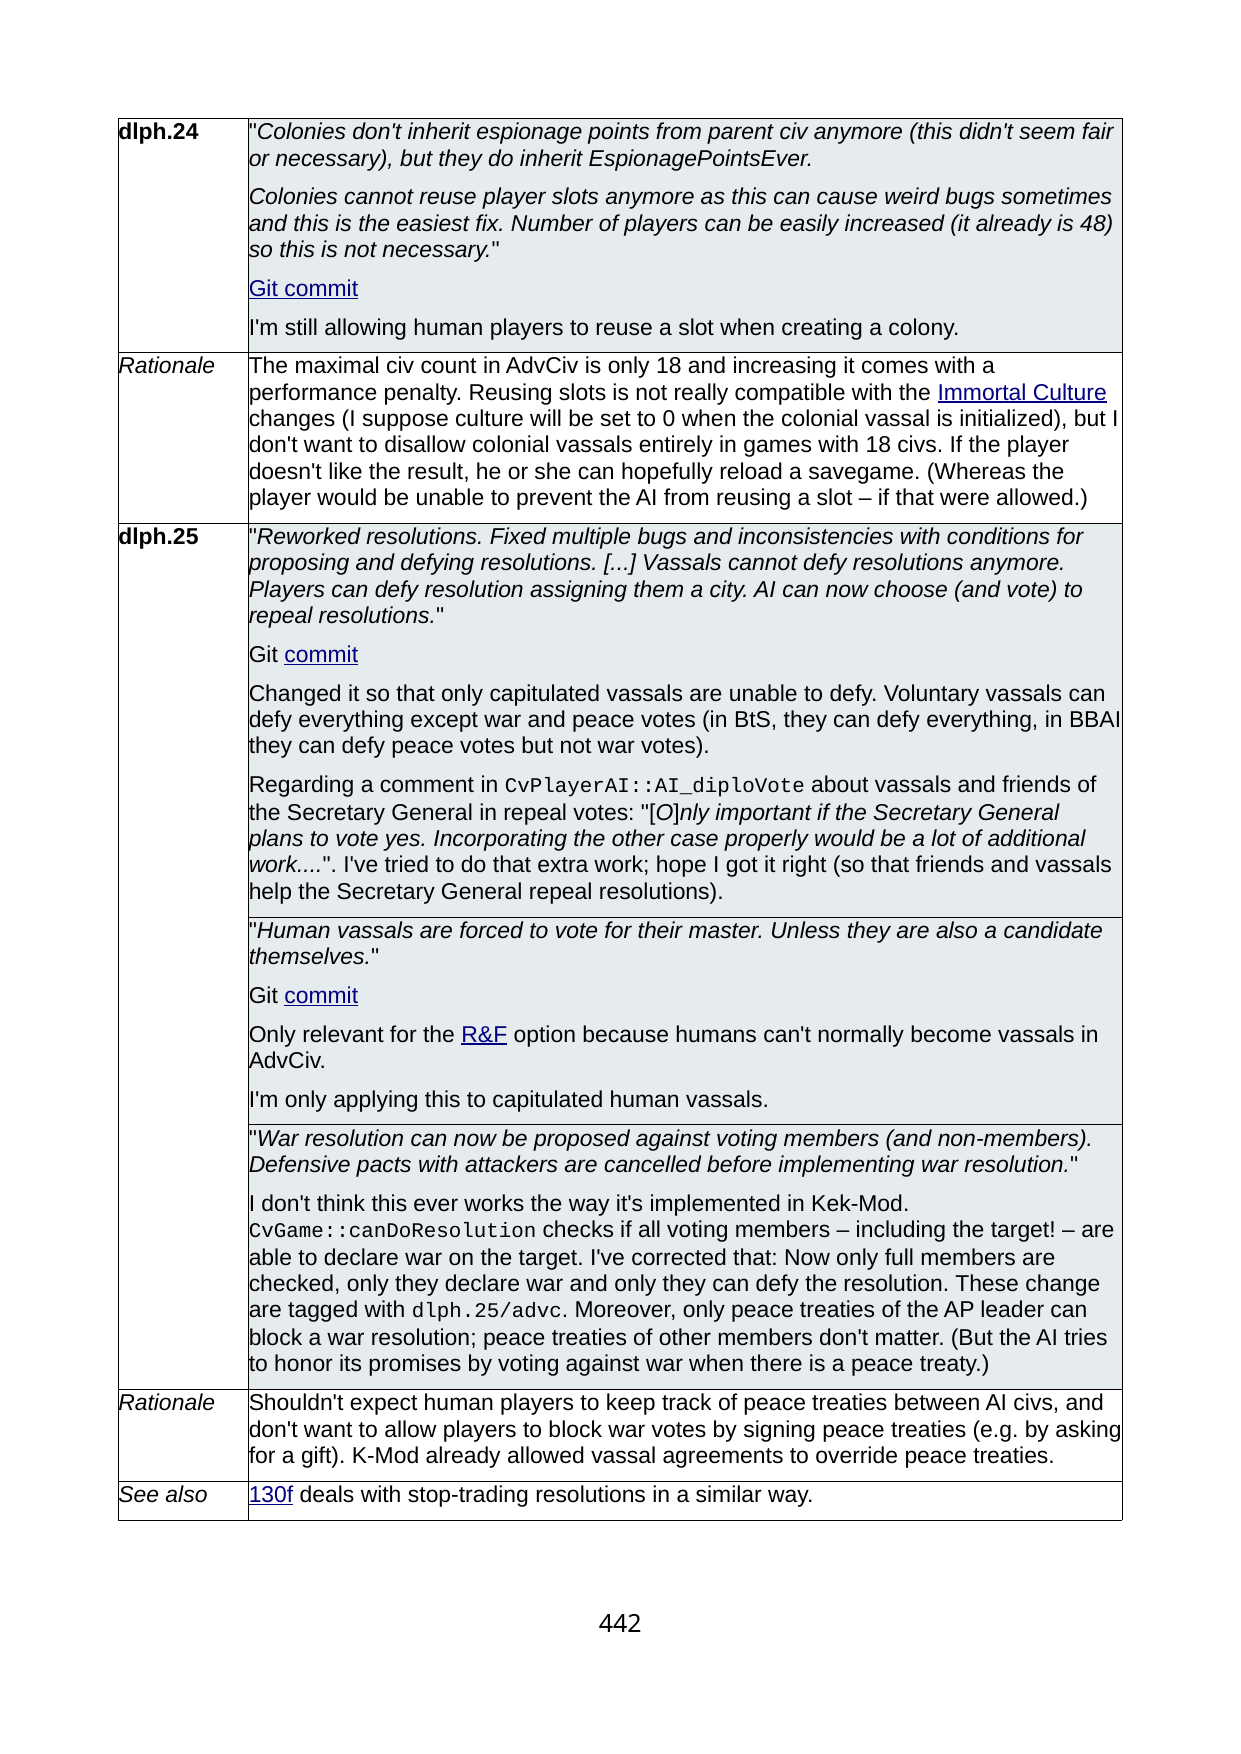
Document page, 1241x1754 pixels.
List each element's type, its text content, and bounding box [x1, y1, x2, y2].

table_cell dlph.25 [119, 524, 248, 1389]
table_cell The maximal civ count in AdvCiv is only 18 and increasing it comes with a performance penalty. Reusing slots is not really compatible with the Immortal Culture changes (I suppose culture will be set to 0 when the colonial vassal is initialized), but I don't want to disallow colonial vassals entirely in games with 18 civs. If the player doesn't like the result, he or she can hopefully reload a savegame. (Whereas the player would be unable to prevent the AI from reusing a slot – if that were allowed.) [249, 353, 1122, 523]
table_cell 130f deals with stop-trading resolutions in a similar way. [249, 1482, 1122, 1519]
table_cell Shouldn't expect human players to keep track of peace treaties between AI civs, and don't want to allow players to block war votes by signing peace treaties (e.g. by asking for a gift). K-Mod already allowed vassal agreements to override peace treaties. [249, 1390, 1122, 1481]
table_cell Rationale [119, 353, 248, 523]
table_cell See also [119, 1482, 248, 1519]
table_cell "Human vassals are forced to vote for their master. Unless they are also a candidate themselves." Git commit Only relevant for the R&F option because humans can't normally become vassals in AdvCiv. I'm only applying this to capitulated human vassals. [249, 918, 1122, 1124]
table_cell dlph.24 [119, 119, 248, 352]
table_cell "War resolution can now be proposed against voting members (and non-members). Defensive pacts with attackers are cancelled before implementing war resolution." I don't think this ever works the way it's implemented in Kek-Mod. CvGame::canDoResolution checks if all voting members – including the target! – are able to declare war on the target. I've corrected that: Now only full members are checked, only they declare war and only they can defy the resolution. These change are tagged with dlph.25/advc. Moreover, only peace treaties of the AP leader can block a war resolution; peace treaties of other members don't matter. (But the AI tries to honor its promises by voting against war when there is a peace treaty.) [249, 1125, 1122, 1389]
table_cell "Colonies don't inherit espionage points from parent civ anymore (this didn't seem fair or necessary), but they do inherit EspionagePointsEver. Colonies cannot reuse player slots anymore as this can cause weird bugs sometimes and this is the easiest fix. Number of players can be easily increased (it already is 48) so this is not necessary." Git commit I'm still allowing human players to reuse a slot when creating a colony. [249, 119, 1122, 352]
table_cell Rationale [119, 1390, 248, 1481]
table_cell "Reworked resolutions. Fixed multiple bugs and inconsistencies with conditions for proposing and defying resolutions. [...] Vassals cannot defy resolutions anymore. Players can defy resolution assigning them a city. AI can now choose (and vote) to repeal resolutions." Git commit Changed it so that only capitulated vassals are unable to defy. Voluntary vassals can defy everything except war and peace votes (in BtS, they can defy everything, in BBAI they can defy peace votes but not war votes). Regarding a comment in CvPlayerAI::AI_diploVote about vassals and friends of the Secretary General in repeal votes: "[O]nly important if the Secretary General plans to vote yes. Incorporating the other case properly would be a lot of additional work....". I've tried to do that extra work; hope I got it right (so that friends and vassals help the Secretary General repeal resolutions). [249, 524, 1122, 917]
